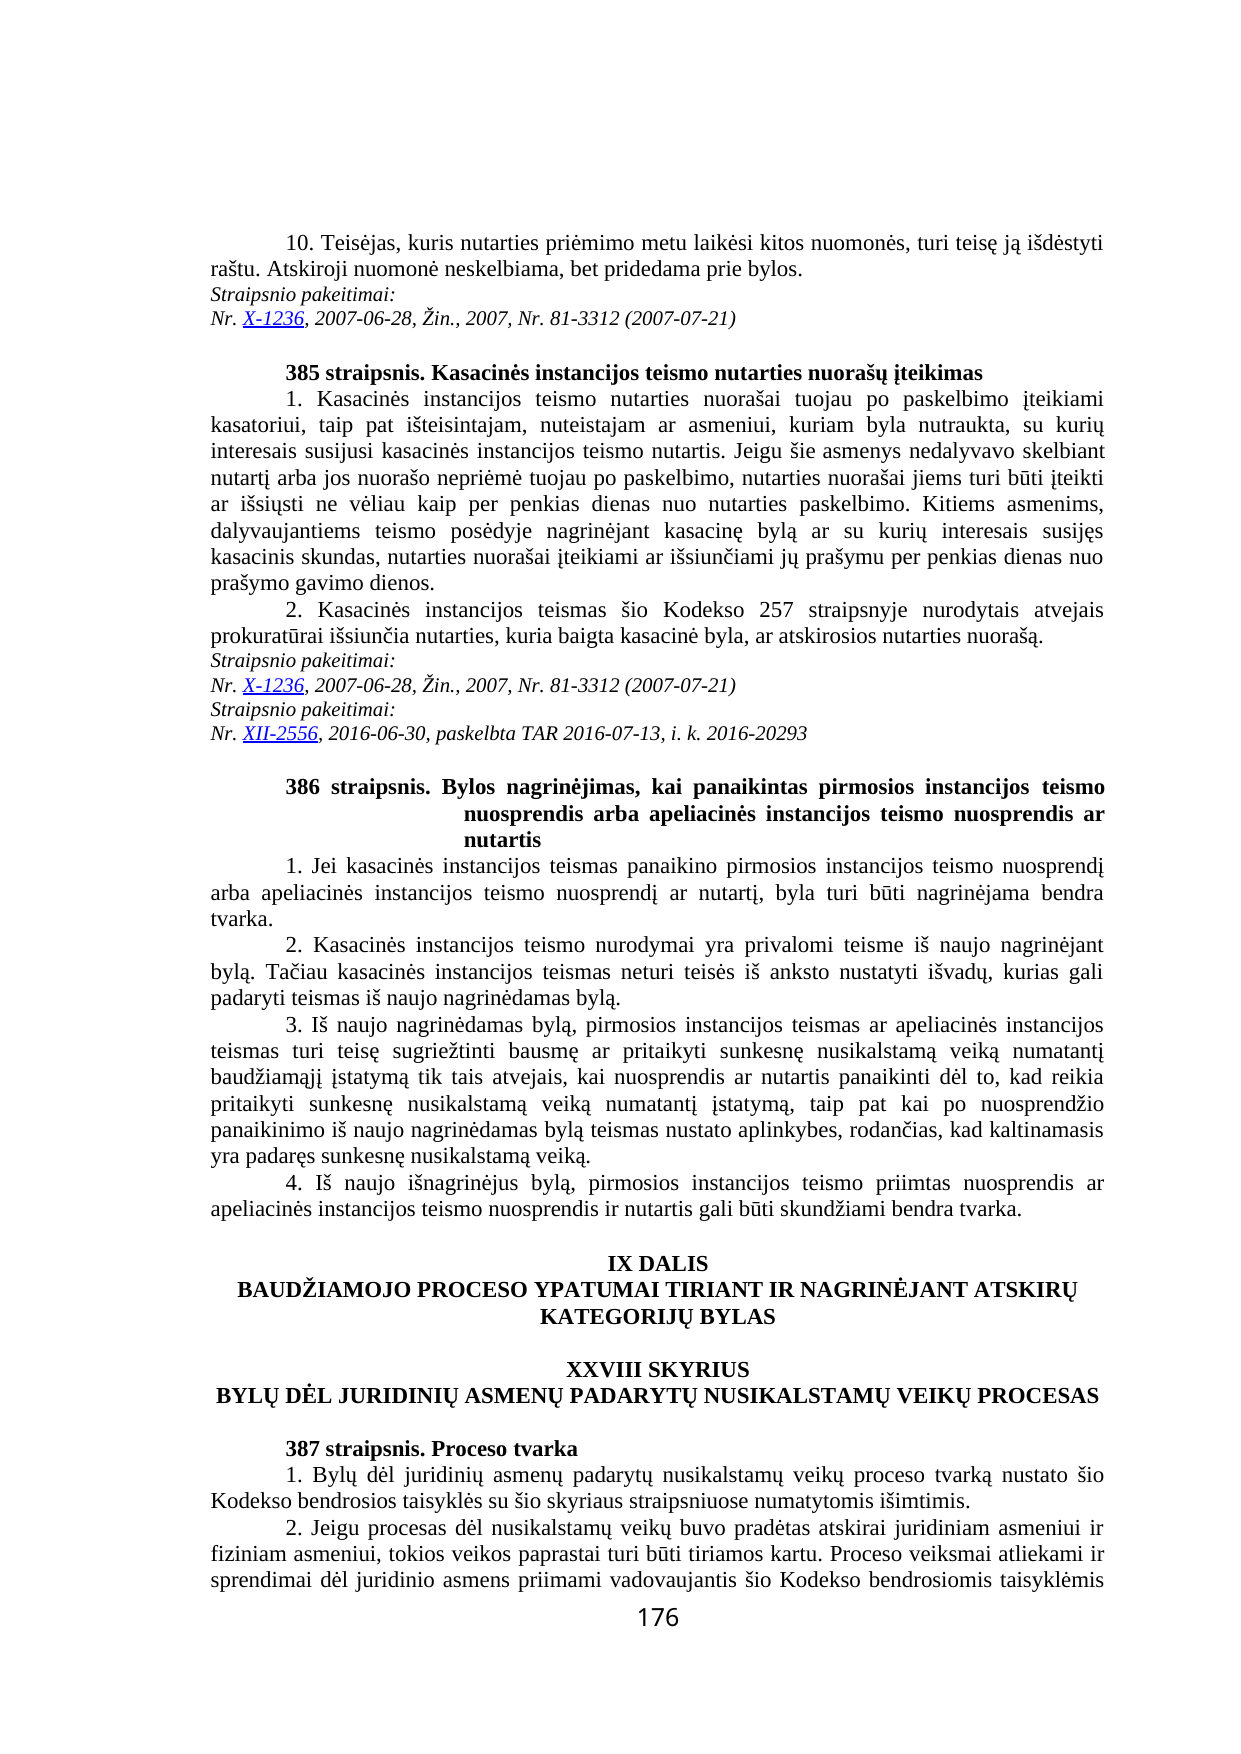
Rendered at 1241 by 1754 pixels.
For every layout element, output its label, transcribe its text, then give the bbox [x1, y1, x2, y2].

text 386 straipsnis. Bylos nagrinėjimas, kai panaikintas pirmosios instancijos teismo nuosprendis arba apeliacinės instancijos teismo nuosprendis ar nutartis [285, 773, 1105, 852]
text 2. Kasacinės instancijos teismo nurodymai yra privalomi teisme iš naujo nagrinėjant bylą. Tačiau kasacinės instancijos teismas neturi teisės iš anksto nustatyti išvadų, kurias gali padaryti teismas iš naujo nagrinėdamas bylą. [210, 932, 1105, 1011]
text 4. Iš naujo išnagrinėjus bylą, pirmosios instancijos teismo priimtas nuosprendis ar apeliacinės instancijos teismo nuosprendis ir nutartis gali būti skundžiami bendra tvarka. [210, 1169, 1105, 1221]
text Straipsnio pakeitimai: [210, 282, 1105, 306]
text 1. Bylų dėl juridinių asmenų padarytų nusikalstamų veikų proceso tvarką nustato šio Kodekso bendrosios taisyklės su šio skyriaus straipsniuose numatytomis išimtimis. [210, 1461, 1105, 1514]
text 2. Kasacinės instancijos teismas šio Kodekso 257 straipsnyje nurodytais atvejais prokuratūrai išsiunčia nutarties, kuria baigta kasacinė byla, ar atskirosios nutarties nuorašą. [210, 596, 1105, 648]
text Nr. X-1236, 2007-06-28, Žin., 2007, Nr. 81-3312 (2007-07-21) [210, 672, 1105, 697]
text 3. Iš naujo nagrinėdamas bylą, pirmosios instancijos teismas ar apeliacinės instancijos teismas turi teisę sugriežtinti bausmę ar pritaikyti sunkesnę nusikalstamą veiką numatantį baudžiamąjį įstatymą tik tais atvejais, kai nuosprendis ar nutartis panaikinti dėl to, kad reikia pritaikyti sunkesnę nusikalstamą veiką numatantį įstatymą, taip pat kai po nuosprendžio panaikinimo iš naujo nagrinėdamas bylą teismas nustato aplinkybes, rodančias, kad kaltinamasis yra padaręs sunkesnę nusikalstamą veiką. [210, 1011, 1105, 1169]
text 2. Jeigu procesas dėl nusikalstamų veikų buvo pradėtas atskirai juridiniam asmeniui ir fiziniam asmeniui, tokios veikos paprastai turi būti tiriamos kartu. Proceso veiksmai atliekami ir sprendimai dėl juridinio asmens priimami vadovaujantis šio Kodekso bendrosiomis taisyklėmis [210, 1514, 1105, 1593]
text Straipsnio pakeitimai: [210, 648, 1105, 672]
text 1. Jei kasacinės instancijos teismas panaikino pirmosios instancijos teismo nuosprendį arba apeliacinės instancijos teismo nuosprendį ar nutartį, byla turi būti nagrinėjama bendra tvarka. [210, 852, 1105, 932]
text Straipsnio pakeitimai: [210, 697, 1105, 721]
text Nr. XII-2556, 2016-06-30, paskelbta TAR 2016-07-13, i. k. 2016-20293 [210, 721, 1105, 745]
text Nr. X-1236, 2007-06-28, Žin., 2007, Nr. 81-3312 (2007-07-21) [210, 306, 1105, 330]
subtitle IX dalis [210, 1250, 1105, 1277]
text 387 straipsnis. Proceso tvarka [210, 1435, 1105, 1461]
text 1. Kasacinės instancijos teismo nutarties nuorašai tuojau po paskelbimo įteikiami kasatoriui, taip pat išteisintajam, nuteistajam ar asmeniui, kuriam byla nutraukta, su kurių interesais susijusi kasacinės instancijos teismo nutartis. Jeigu šie asmenys nedalyvavo skelbiant nutartį arba jos nuorašo nepriėmė tuojau po paskelbimo, nutarties nuorašai jiems turi būti įteikti ar išsiųsti ne vėliau kaip per penkias dienas nuo nutarties paskelbimo. Kitiems asmenims, dalyvaujantiems teismo posėdyje nagrinėjant kasacinę bylą ar su kurių interesais susijęs kasacinis skundas, nutarties nuorašai įteikiami ar išsiunčiami jų prašymu per penkias dienas nuo prašymo gavimo dienos. [210, 385, 1105, 596]
subtitle XXVIII skyrius [210, 1356, 1105, 1382]
text 385 straipsnis. Kasacinės instancijos teismo nutarties nuorašų įteikimas [210, 358, 1105, 385]
text Baudžiamojo proceso ypatumai tiriant ir nagrinėjant atskirų kategorijų bylas [210, 1277, 1105, 1329]
text Bylų dėl juridinių asmenų padarytų nusikalstamų veikų procesas [210, 1382, 1105, 1408]
text 10. Teisėjas, kuris nutarties priėmimo metu laikėsi kitos nuomonės, turi teisę ją išdėstyti raštu. Atskiroji nuomonė neskelbiama, bet pridedama prie bylos. [210, 229, 1105, 282]
